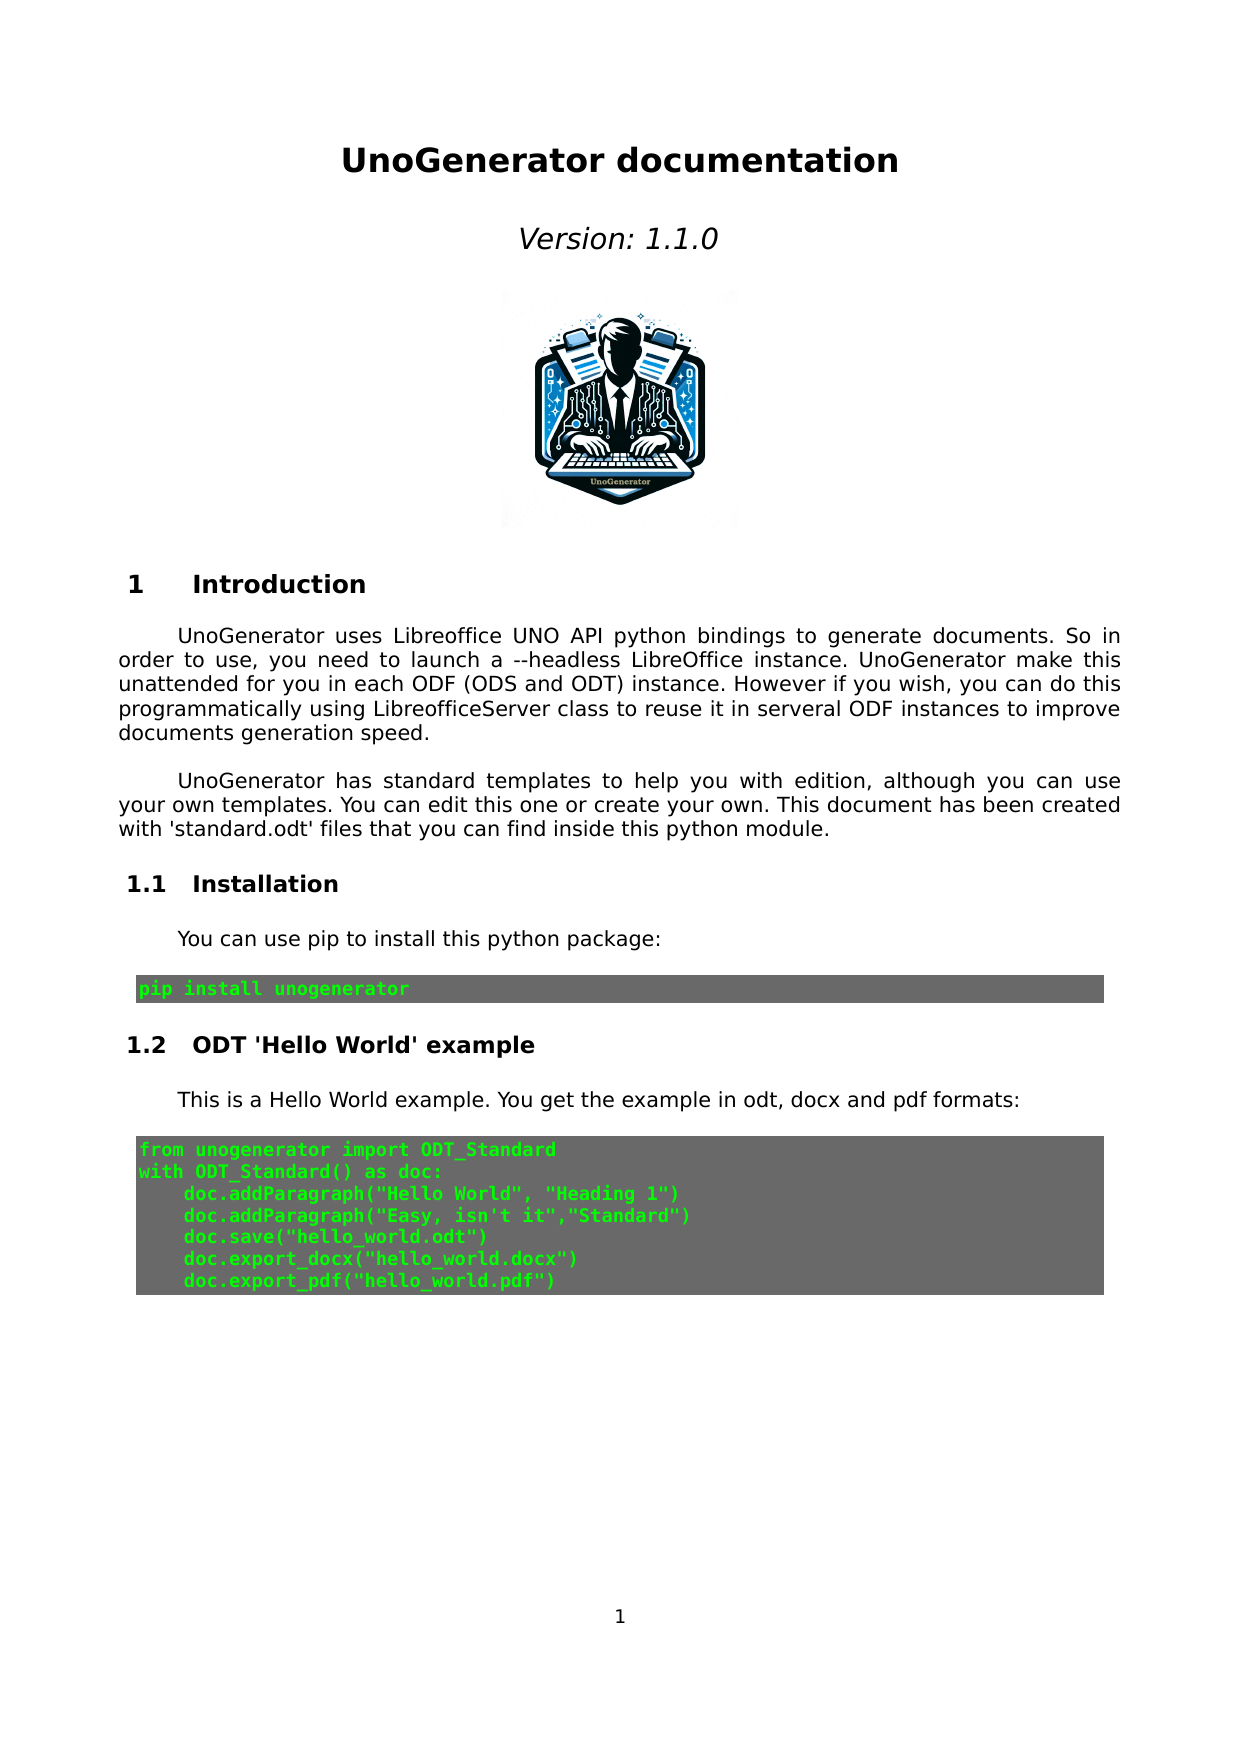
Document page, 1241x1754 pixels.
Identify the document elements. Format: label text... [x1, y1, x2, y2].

subtitle Installation [118, 871, 1122, 898]
text UnoGenerator has standard templates to help you with edition, although you can use your own templates. You can edit this one or create your own. This document has been created with 'standard.odt' files that you can find inside this python module. [118, 769, 1122, 841]
subtitle Version: 1.1.0 [118, 222, 1122, 256]
subtitle ODT 'Hello World' example [118, 1032, 1122, 1059]
text from unogenerator import ODT_Standard with ODT_Standard() as doc: doc.addParagraph("Hello World", "Heading 1") doc.addParagraph("Easy, isn't it","Standard") doc.save("hello_world.odt") doc.export_docx("hello_world.docx") doc.export_pdf("hello_world.pdf") [136, 1136, 1104, 1295]
title UnoGenerator documentation [118, 142, 1122, 181]
text You can use pip to install this python package: [118, 927, 1122, 951]
picture [502, 291, 739, 528]
text pip install unogenerator [136, 975, 1104, 1003]
subtitle Introduction [118, 570, 1122, 599]
text This is a Hello World example. You get the example in odt, docx and pdf formats: [118, 1088, 1122, 1112]
text UnoGenerator uses Libreoffice UNO API python bindings to generate documents. So in order to use, you need to launch a --headless LibreOffice instance. UnoGenerator make this unattended for you in each ODF (ODS and ODT) instance. However if you wish, you can do this programmatically using LibreofficeServer class to reuse it in serveral ODF instances to improve documents generation speed. [118, 624, 1122, 745]
